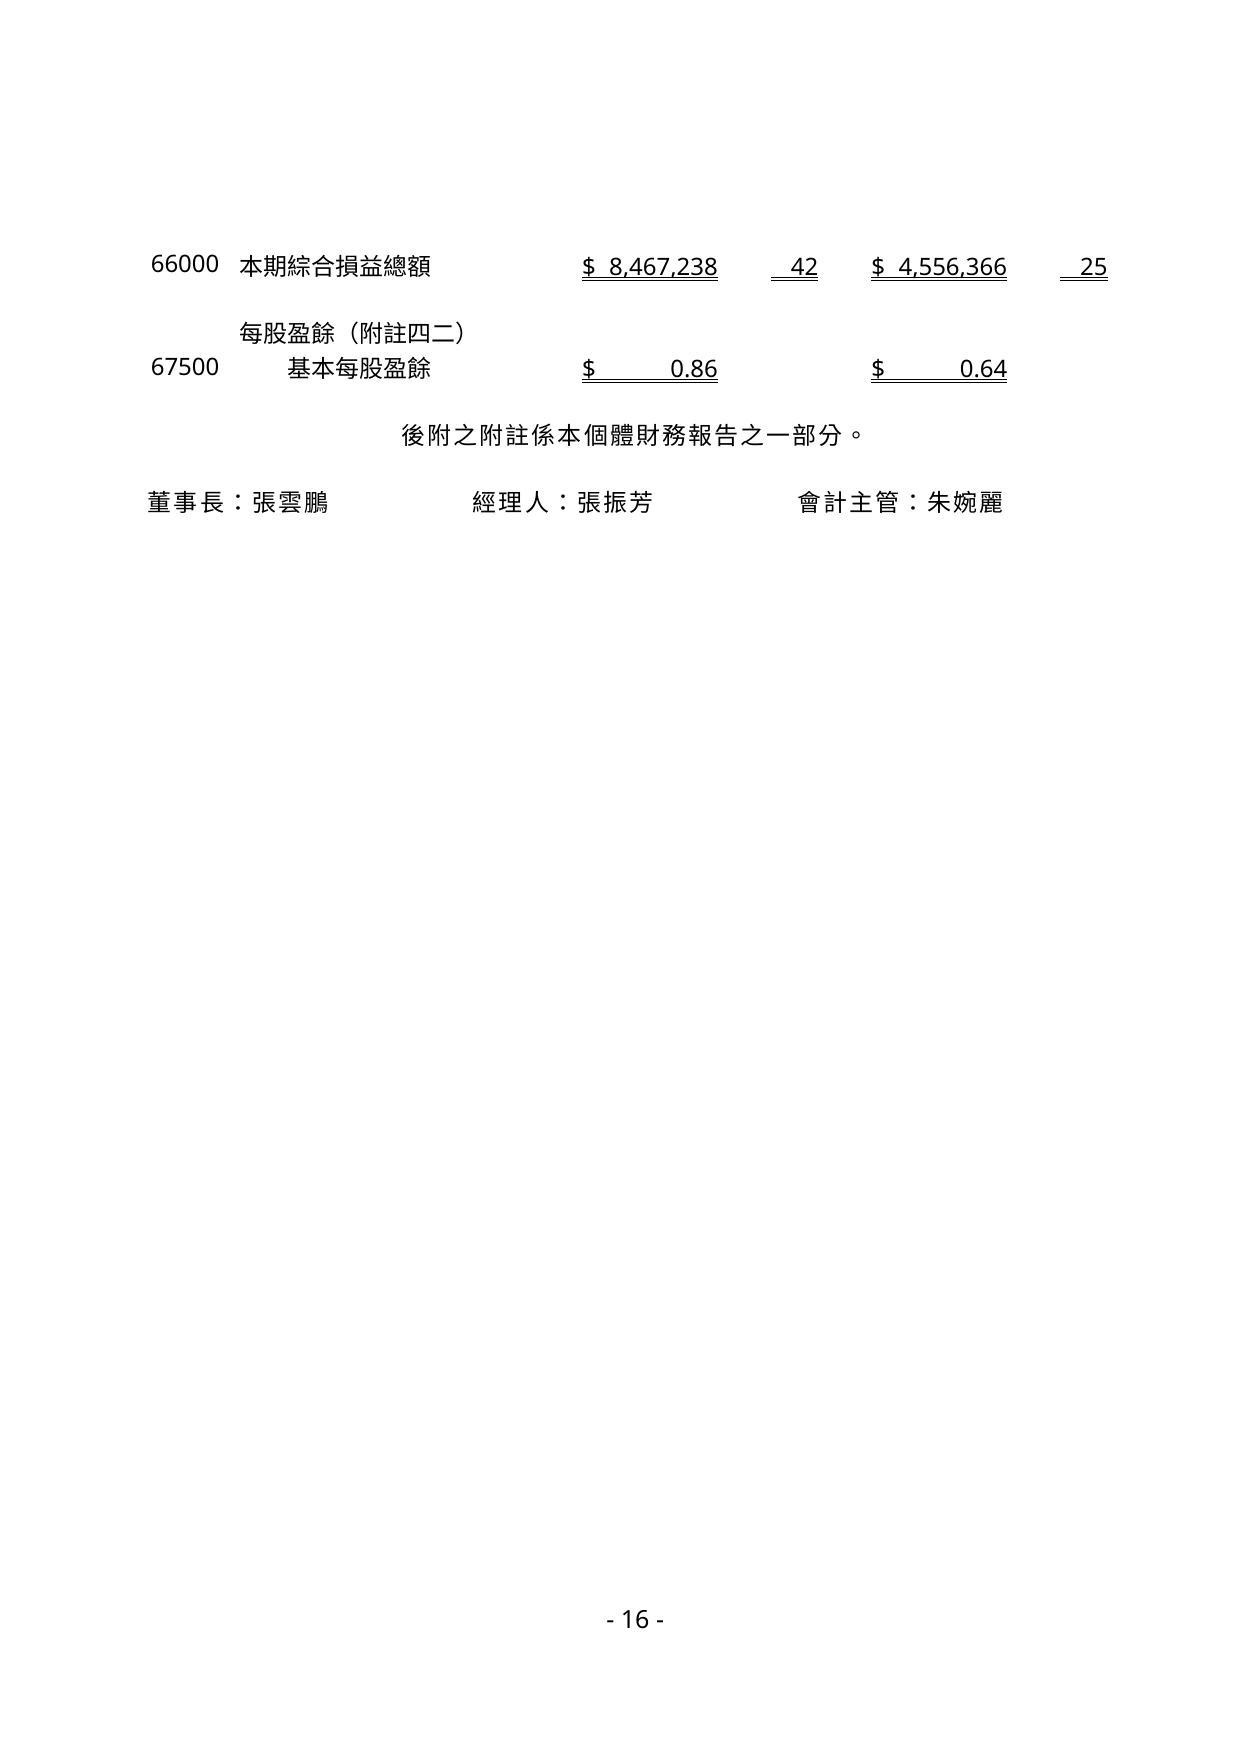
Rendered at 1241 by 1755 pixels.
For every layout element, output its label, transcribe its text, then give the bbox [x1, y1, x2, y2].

table_cell $ 0.86 [561, 349, 738, 384]
table_cell $ 4,556,366 [851, 247, 1028, 282]
table_cell [549, 215, 561, 247]
table_cell [148, 315, 224, 349]
table_cell [549, 247, 561, 282]
table_cell [236, 215, 549, 247]
table_cell $ 0.64 [851, 349, 1028, 384]
table_cell 25 [1040, 247, 1128, 282]
table_cell [750, 349, 839, 384]
table_cell [839, 349, 851, 384]
table_cell [225, 215, 236, 247]
table_cell [148, 282, 224, 314]
table_cell [738, 247, 750, 282]
table_cell [236, 282, 549, 314]
table_cell [738, 215, 750, 247]
text 後附之附註係本個體財務報告之一部分。 [148, 417, 1122, 451]
table_cell [738, 315, 750, 349]
table_cell [1040, 215, 1128, 247]
table_cell [839, 247, 851, 282]
table_cell [561, 215, 738, 247]
table_cell [225, 282, 236, 314]
table_cell [851, 215, 1028, 247]
table_cell [750, 315, 839, 349]
table_cell [1028, 315, 1039, 349]
table_cell 67500 [148, 349, 224, 384]
table_cell [1028, 215, 1039, 247]
table_cell [148, 215, 224, 247]
table_cell [750, 282, 839, 314]
table_cell [1028, 282, 1039, 314]
table_cell [839, 315, 851, 349]
table_cell [750, 215, 839, 247]
table_cell [738, 349, 750, 384]
table_cell [1028, 247, 1039, 282]
table_cell [549, 315, 561, 349]
table_cell [225, 349, 236, 384]
text 董事長：張雲鵬 經理人：張振芳 會計主管：朱婉麗 [148, 484, 1122, 519]
table_cell [549, 282, 561, 314]
table_cell [851, 315, 1028, 349]
table_cell [1040, 349, 1128, 384]
table_cell 基本每股盈餘 [236, 349, 549, 384]
table_cell [1028, 349, 1039, 384]
table_cell $ 8,467,238 [561, 247, 738, 282]
table_cell 本期綜合損益總額 [236, 247, 549, 282]
table_cell [549, 349, 561, 384]
table_cell 42 [750, 247, 839, 282]
table_cell [561, 282, 738, 314]
table_cell [851, 282, 1028, 314]
table_cell [561, 315, 738, 349]
table_cell [1040, 315, 1128, 349]
table_cell [225, 247, 236, 282]
table_cell [225, 315, 236, 349]
table_cell 每股盈餘（附註四二） [236, 315, 549, 349]
table_cell 66000 [148, 247, 224, 282]
table_cell [839, 282, 851, 314]
table_cell [738, 282, 750, 314]
table_cell [1040, 282, 1128, 314]
table_cell [839, 215, 851, 247]
